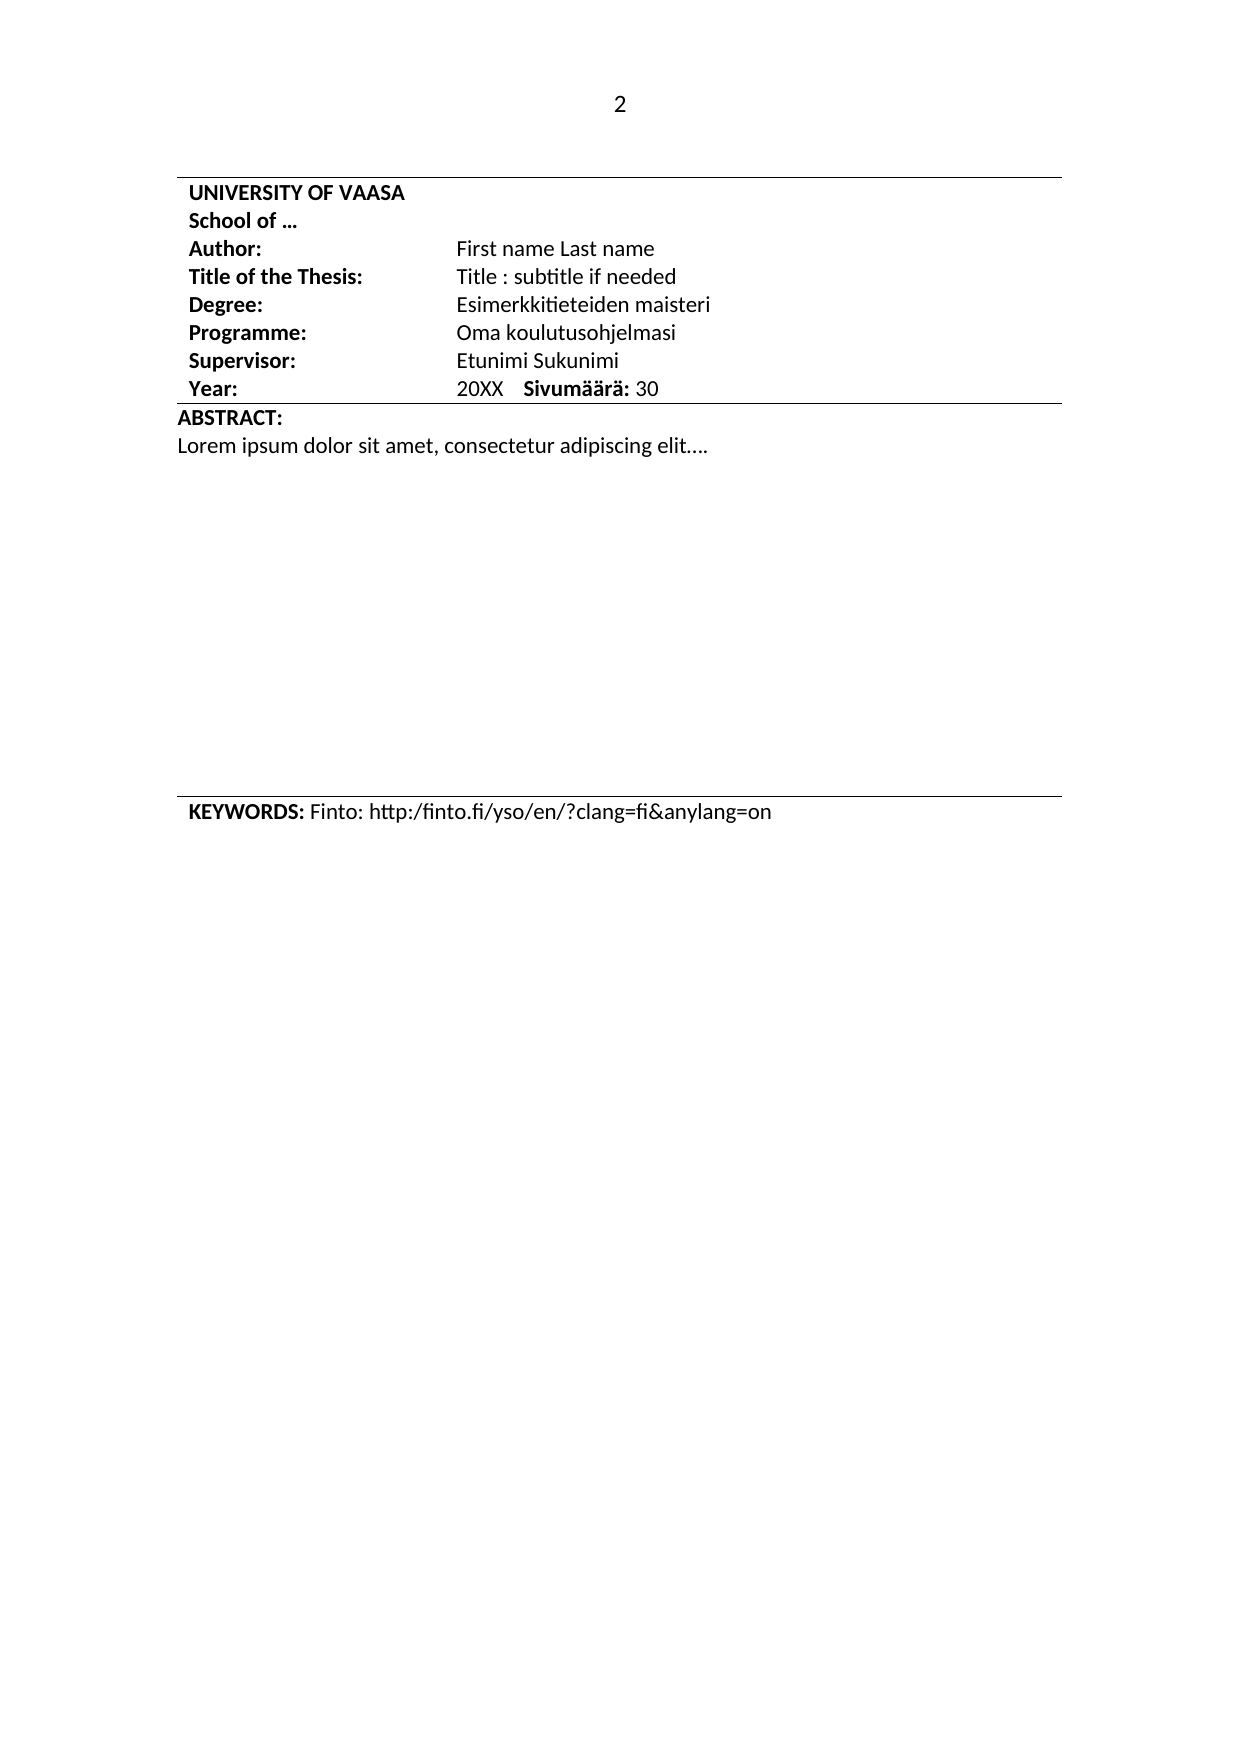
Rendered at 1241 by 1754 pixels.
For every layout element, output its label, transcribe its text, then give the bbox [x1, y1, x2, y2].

table_header KEYWORDS: Finto: http:/finto.fi/yso/en/?clang=fi&anylang=on [177, 797, 1062, 825]
table_header UNIVERSITY OF VAASA School of … Author: First name Last name Title of the Thesis: Title : subtitle if needed Degree: Esimerkkitieteiden maisteri Programme: Oma koulutusohjelmasi Supervisor: Etunimi Sukunimi Year: 20XX Sivumäärä: 30 [177, 178, 1062, 402]
text ABSTRACT: [177, 403, 1063, 431]
text Lorem ipsum dolor sit amet, consectetur adipiscing elit…. [177, 431, 1063, 459]
